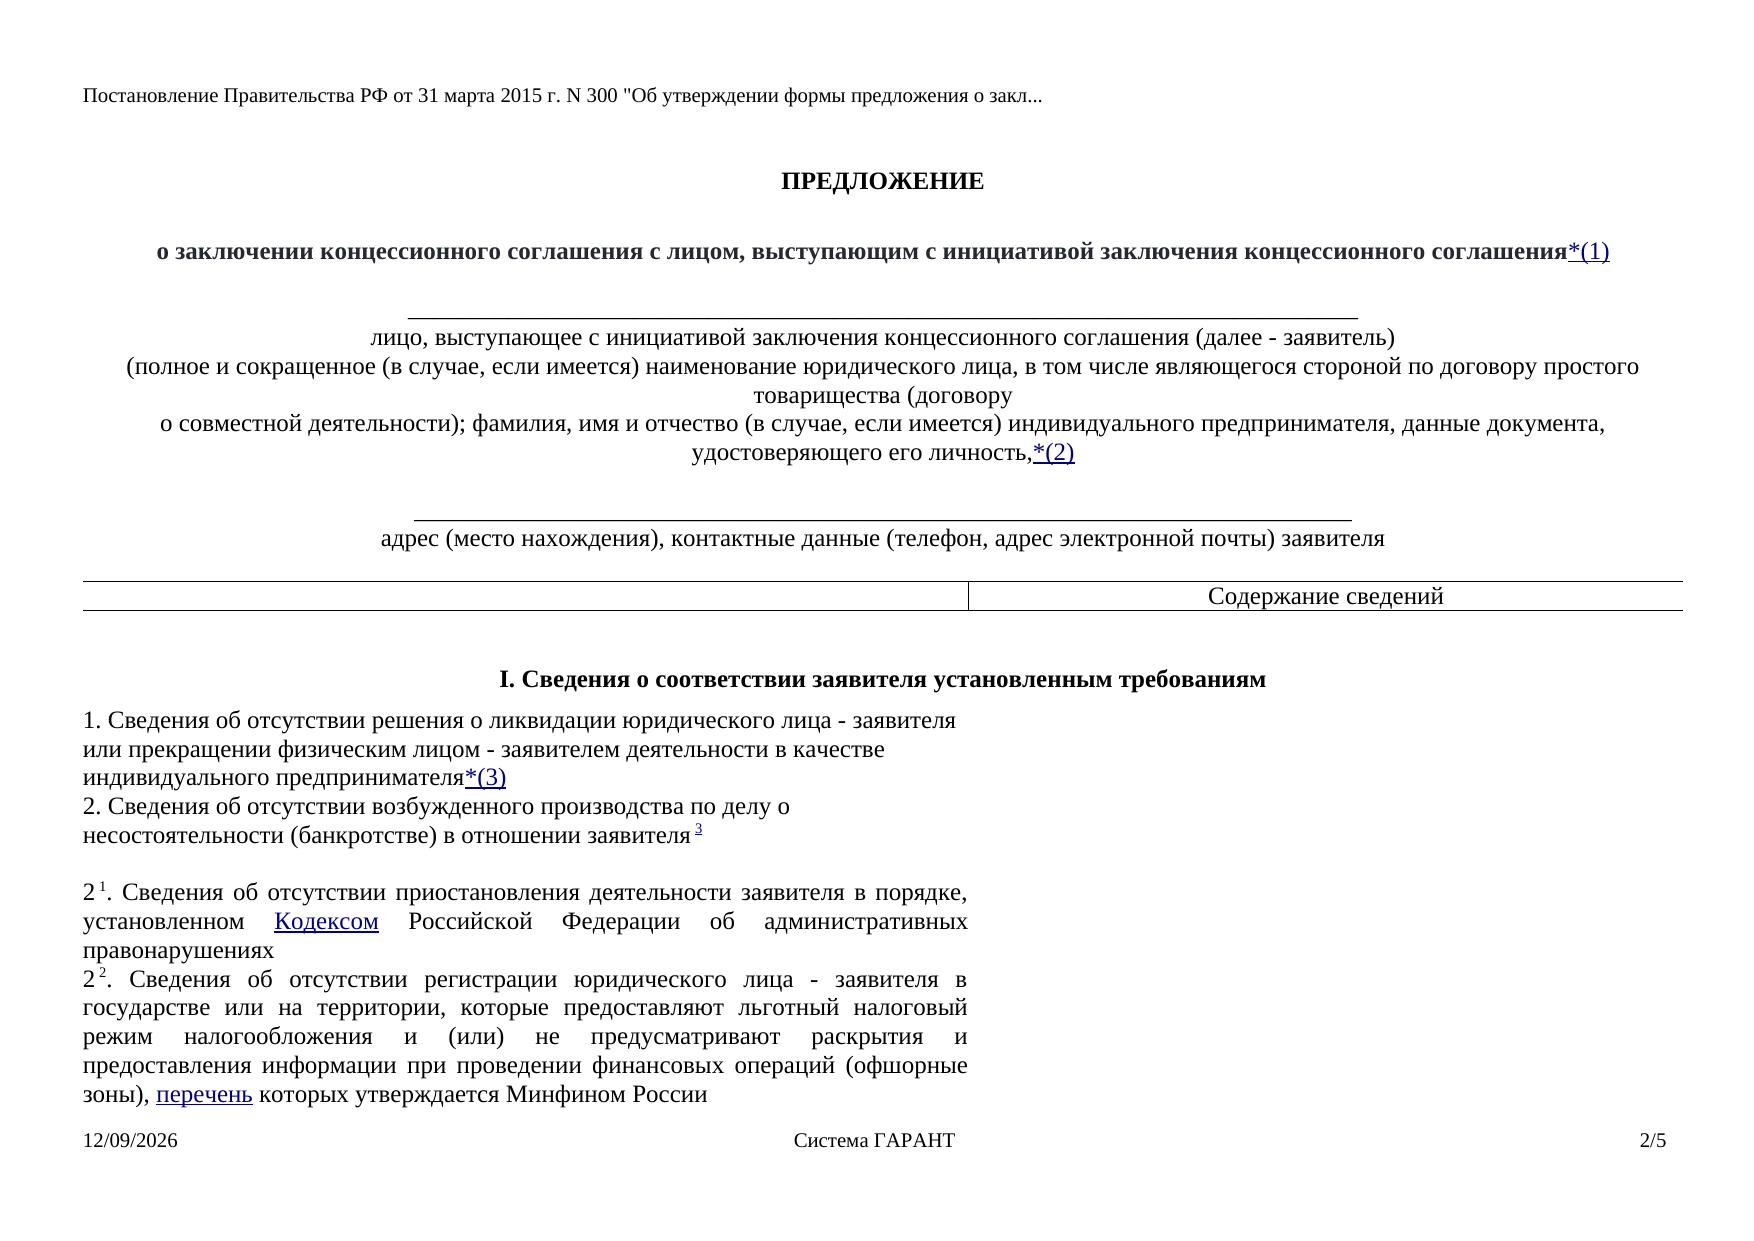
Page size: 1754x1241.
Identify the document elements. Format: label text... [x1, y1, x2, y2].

table_cell 2 2. Сведения об отсутствии регистрации юридического лица - заявителя в государстве или на территории, которые предоставляют льготный налоговый режим налогообложения и (или) не предусматривают раскрытия и предоставления информации при проведении финансовых операций (офшорные зоны), перечень которых утверждается Минфином России [83, 964, 968, 1107]
table_cell [969, 791, 1683, 877]
table_cell Содержание сведений [969, 582, 1683, 610]
table_cell 2 1. Сведения об отсутствии приостановления деятельности заявителя в порядке, установленном Кодексом Российской Федерации об административных правонарушениях [83, 878, 968, 964]
table_header ПРЕДЛОЖЕНИЕ о заключении концессионного соглашения с лицом, выступающим с инициативой заключения концессионного соглашения*(1) ____________________________________________________________________________ лицо, выступающее с инициативой заключения концессионного соглашения (далее - заявитель) (полное и сокращенное (в случае, если имеется) наименование юридического лица, в том числе являющегося стороной по договору простого товарищества (договору о совместной деятельности); фамилия, имя и отчество (в случае, если имеется) индивидуального предпринимателя, данные документа, удостоверяющего его личность,*(2) ___________________________________________________________________________ адрес (место нахождения), контактные данные (телефон, адрес электронной почты) заявителя [83, 141, 1683, 581]
table_cell [969, 705, 1683, 791]
table_cell [969, 964, 1683, 1107]
table_cell [83, 582, 968, 610]
table_cell I. Сведения о соответствии заявителя установленным требованиям [83, 639, 1683, 705]
table_cell [969, 878, 1683, 964]
table_cell [83, 611, 1683, 639]
table_cell 2. Сведения об отсутствии возбужденного производства по делу о несостоятельности (банкротстве) в отношении заявителя 3 [83, 791, 968, 877]
table_cell 1. Сведения об отсутствии решения о ликвидации юридического лица - заявителя или прекращении физическим лицом - заявителем деятельности в качестве индивидуального предпринимателя*(3) [83, 705, 968, 791]
